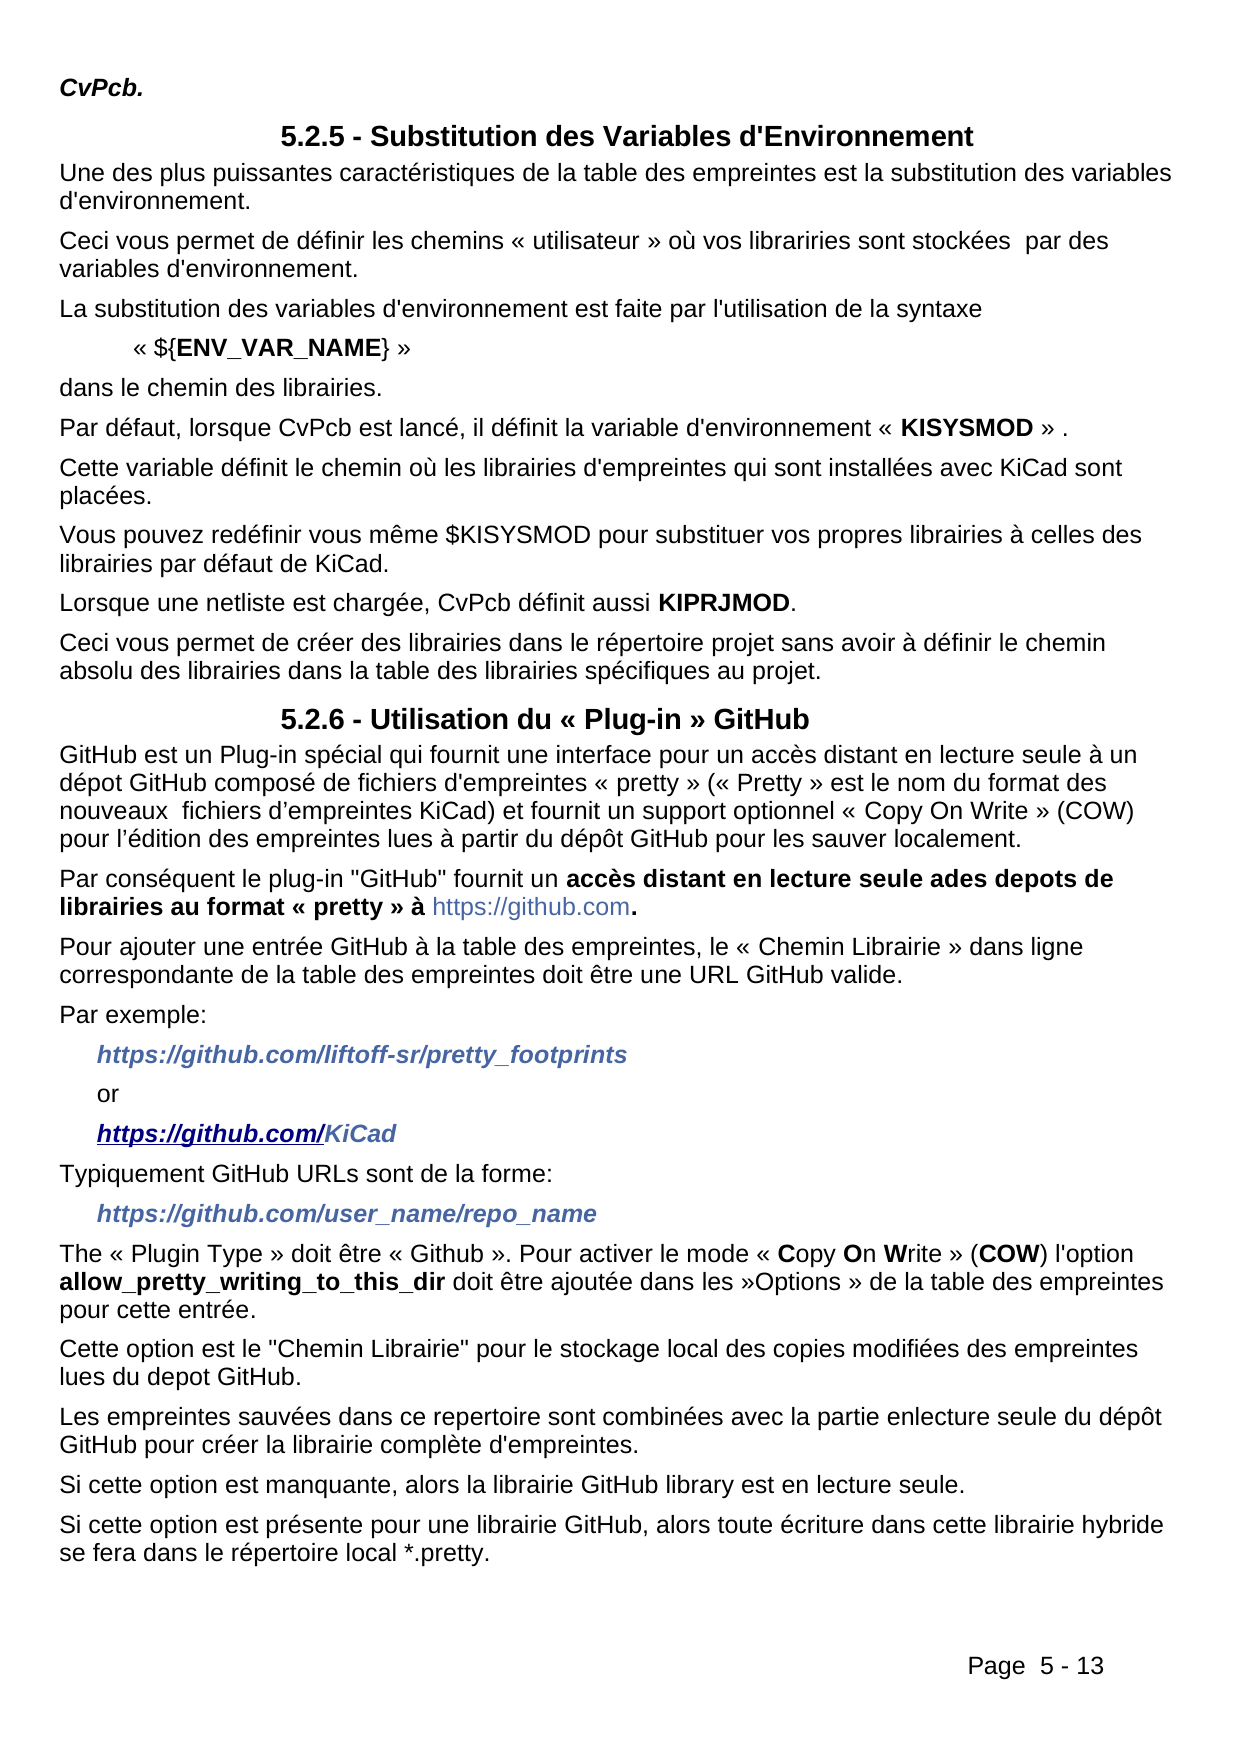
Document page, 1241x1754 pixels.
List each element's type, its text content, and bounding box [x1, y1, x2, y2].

text The « Plugin Type » doit être « Github ». Pour activer le mode « Copy On Write » (COW) l'option allow_pretty_writing_to_this_dir doit être ajoutée dans les »Options » de la table des empreintes pour cette entrée. [59, 1239, 1181, 1323]
text dans le chemin des librairies. [59, 374, 1181, 402]
text https://github.com/KiCad [97, 1120, 1181, 1148]
subtitle Utilisation du « Plug-in » GitHub [207, 703, 1181, 735]
text Lorsque une netliste est chargée, CvPcb définit aussi KIPRJMOD. [59, 589, 1181, 617]
text Une des plus puissantes caractéristiques de la table des empreintes est la substitution des variables d'environnement. [59, 159, 1181, 215]
text Typiquement GitHub URLs sont de la forme: [59, 1160, 1181, 1188]
text Par conséquent le plug-in "GitHub" fournit un accès distant en lecture seule ades depots de librairies au format « pretty » à https://github.com. [59, 865, 1181, 921]
text Vous pouvez redéfinir vous même $KISYSMOD pour substituer vos propres librairies à celles des librairies par défaut de KiCad. [59, 521, 1181, 577]
text Pour ajouter une entrée GitHub à la table des empreintes, le « Chemin Librairie » dans ligne correspondante de la table des empreintes doit être une URL GitHub valide. [59, 933, 1181, 989]
text La substitution des variables d'environnement est faite par l'utilisation de la syntaxe [59, 294, 1181, 322]
subtitle Substitution des Variables d'Environnement [207, 120, 1181, 153]
text https://github.com/user_name/repo_name [97, 1200, 1181, 1228]
text Si cette option est manquante, alors la librairie GitHub library est en lecture seule. [59, 1471, 1181, 1499]
text Par défaut, lorsque CvPcb est lancé, il définit la variable d'environnement « KISYSMOD » . [59, 414, 1181, 442]
text https://github.com/liftoff-sr/pretty_footprints [97, 1041, 1181, 1068]
text Cette variable définit le chemin où les librairies d'empreintes qui sont installées avec KiCad sont placées. [59, 454, 1181, 510]
text Si cette option est présente pour une librairie GitHub, alors toute écriture dans cette librairie hybride se fera dans le répertoire local *.pretty. [59, 1511, 1181, 1567]
text Cette option est le "Chemin Librairie" pour le stockage local des copies modifiées des empreintes lues du depot GitHub. [59, 1335, 1181, 1391]
text « ${ENV_VAR_NAME} » [133, 334, 1181, 362]
text Ceci vous permet de créer des librairies dans le répertoire projet sans avoir à définir le chemin absolu des librairies dans la table des librairies spécifiques au projet. [59, 629, 1181, 685]
text Ceci vous permet de définir les chemins « utilisateur » où vos librariries sont stockées par des variables d'environnement. [59, 227, 1181, 283]
text GitHub est un Plug-in spécial qui fournit une interface pour un accès distant en lecture seule à un dépot GitHub composé de fichiers d'empreintes « pretty » (« Pretty » est le nom du format des nouveaux fichiers d’empreintes KiCad) et fournit un support optionnel « Copy On Write » (COW) pour l’édition des empreintes lues à partir du dépôt GitHub pour les sauver localement. [59, 741, 1181, 853]
text Par exemple: [59, 1001, 1181, 1029]
text or [97, 1080, 1181, 1108]
text Les empreintes sauvées dans ce repertoire sont combinées avec la partie enlecture seule du dépôt GitHub pour créer la librairie complète d'empreintes. [59, 1403, 1181, 1459]
